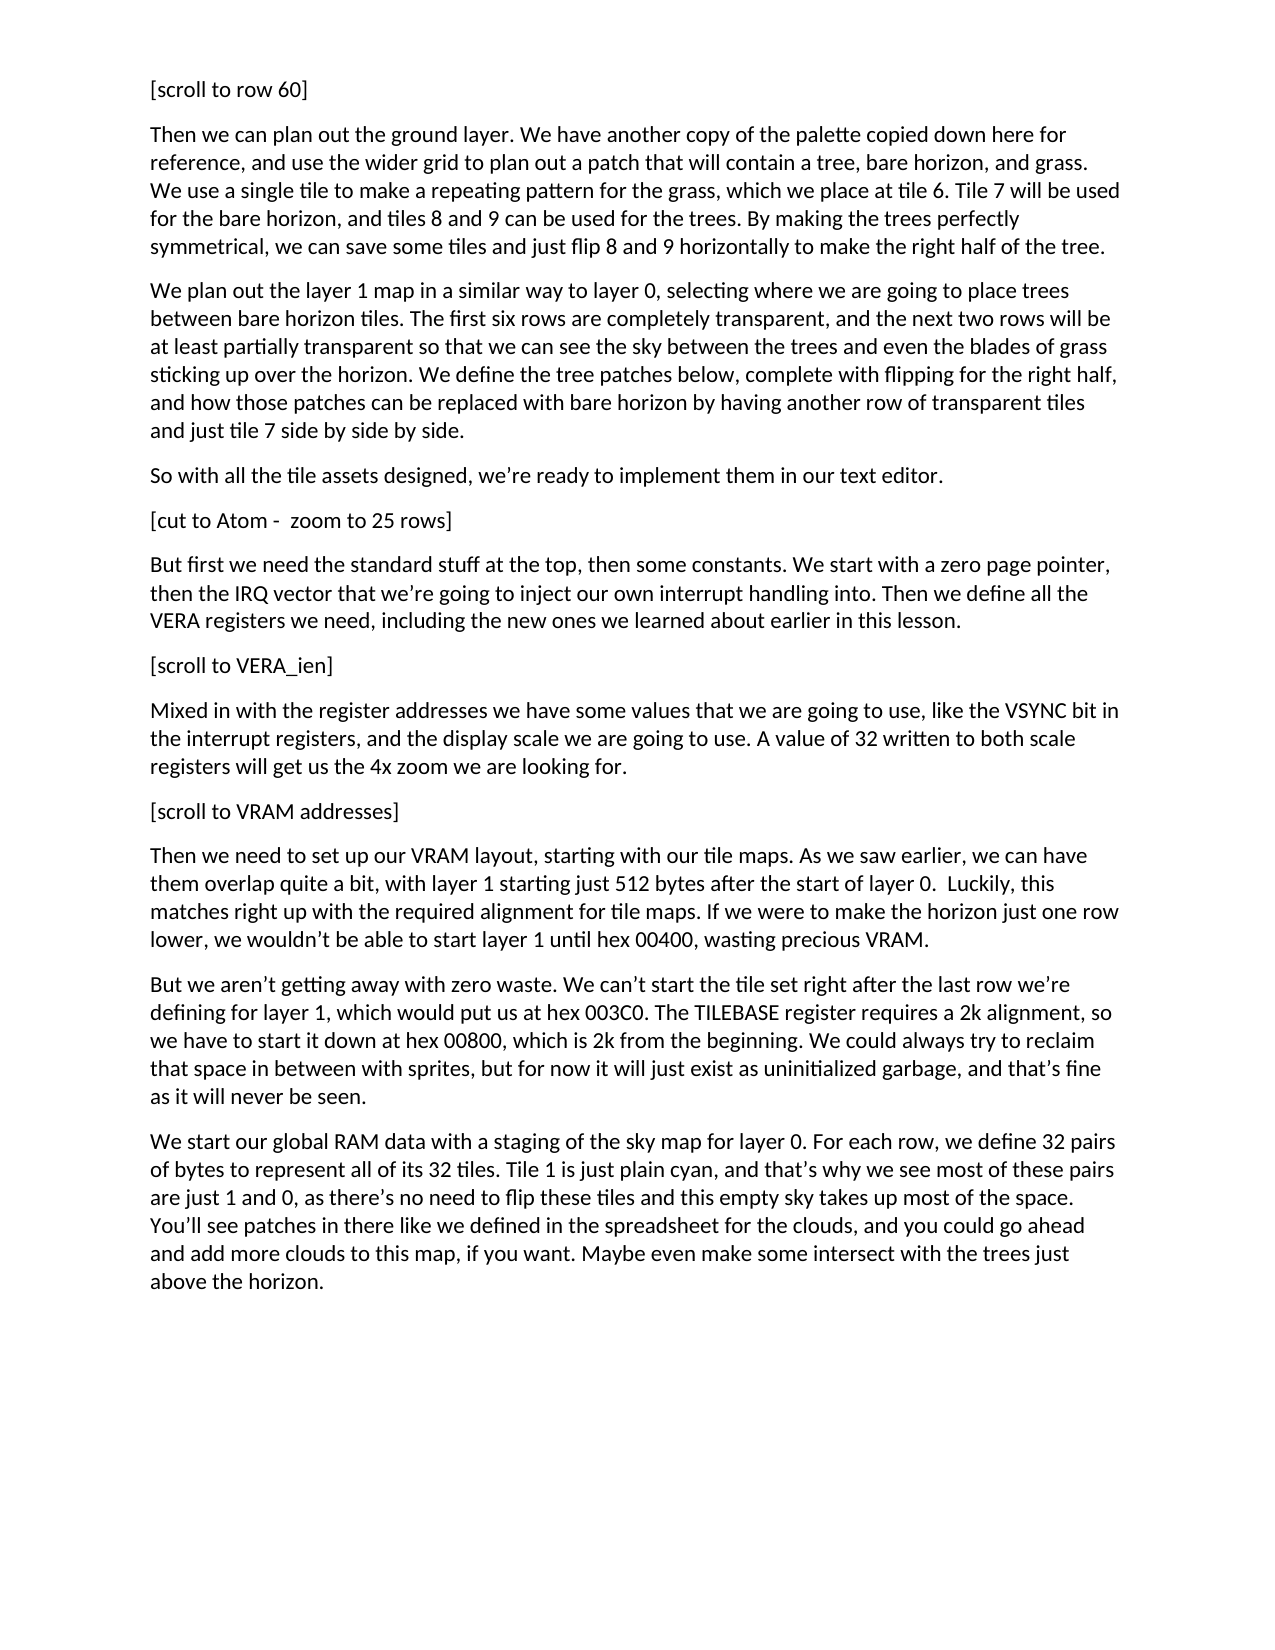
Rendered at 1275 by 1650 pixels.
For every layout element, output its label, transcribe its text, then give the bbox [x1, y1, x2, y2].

text [scroll to VERA_ien] [150, 651, 1125, 679]
text Then we need to set up our VRAM layout, starting with our tile maps. As we saw earlier, we can have them overlap quite a bit, with layer 1 starting just 512 bytes after the start of layer 0. Luckily, this matches right up with the required alignment for tile maps. If we were to make the horizon just one row lower, we wouldn’t be able to start layer 1 until hex 00400, wasting precious VRAM. [150, 841, 1125, 953]
text So with all the tile assets designed, we’re ready to implement them in our text editor. [150, 461, 1125, 489]
text But we aren’t getting away with zero waste. We can’t start the tile set right after the last row we’re defining for layer 1, which would put us at hex 003C0. The TILEBASE register requires a 2k alignment, so we have to start it down at hex 00800, which is 2k from the beginning. We could always try to reclaim that space in between with sprites, but for now it will just exist as uninitialized garbage, and that’s fine as it will never be seen. [150, 970, 1125, 1110]
text Then we can plan out the ground layer. We have another copy of the palette copied down here for reference, and use the wider grid to plan out a patch that will contain a tree, bare horizon, and grass. We use a single tile to make a repeating pattern for the grass, which we place at tile 6. Tile 7 will be used for the bare horizon, and tiles 8 and 9 can be used for the trees. By making the trees perfectly symmetrical, we can save some tiles and just flip 8 and 9 horizontally to make the right half of the tree. [150, 120, 1125, 260]
text We start our global RAM data with a staging of the sky map for layer 0. For each row, we define 32 pairs of bytes to represent all of its 32 tiles. Tile 1 is just plain cyan, and that’s why we see most of these pairs are just 1 and 0, as there’s no need to flip these tiles and this empty sky takes up most of the space. You’ll see patches in there like we defined in the spreadsheet for the clouds, and you could go ahead and add more clouds to this map, if you want. Maybe even make some intersect with the trees just above the horizon. [150, 1127, 1125, 1295]
text Mixed in with the register addresses we have some values that we are going to use, like the VSYNC bit in the interrupt registers, and the display scale we are going to use. A value of 32 written to both scale registers will get us the 4x zoom we are looking for. [150, 696, 1125, 780]
text But first we need the standard stuff at the top, then some constants. We start with a zero page pointer, then the IRQ vector that we’re going to inject our own interrupt handling into. Then we define all the VERA registers we need, including the new ones we learned about earlier in this lesson. [150, 551, 1125, 635]
text We plan out the layer 1 map in a similar way to layer 0, selecting where we are going to place trees between bare horizon tiles. The first six rows are completely transparent, and the next two rows will be at least partially transparent so that we can see the sky between the trees and even the blades of grass sticking up over the horizon. We define the tree patches below, complete with flipping for the right half, and how those patches can be replaced with bare horizon by having another row of transparent tiles and just tile 7 side by side by side. [150, 276, 1125, 444]
text [scroll to row 60] [150, 75, 1125, 103]
text [cut to Atom - zoom to 25 rows] [150, 506, 1125, 534]
text [scroll to VRAM addresses] [150, 797, 1125, 825]
